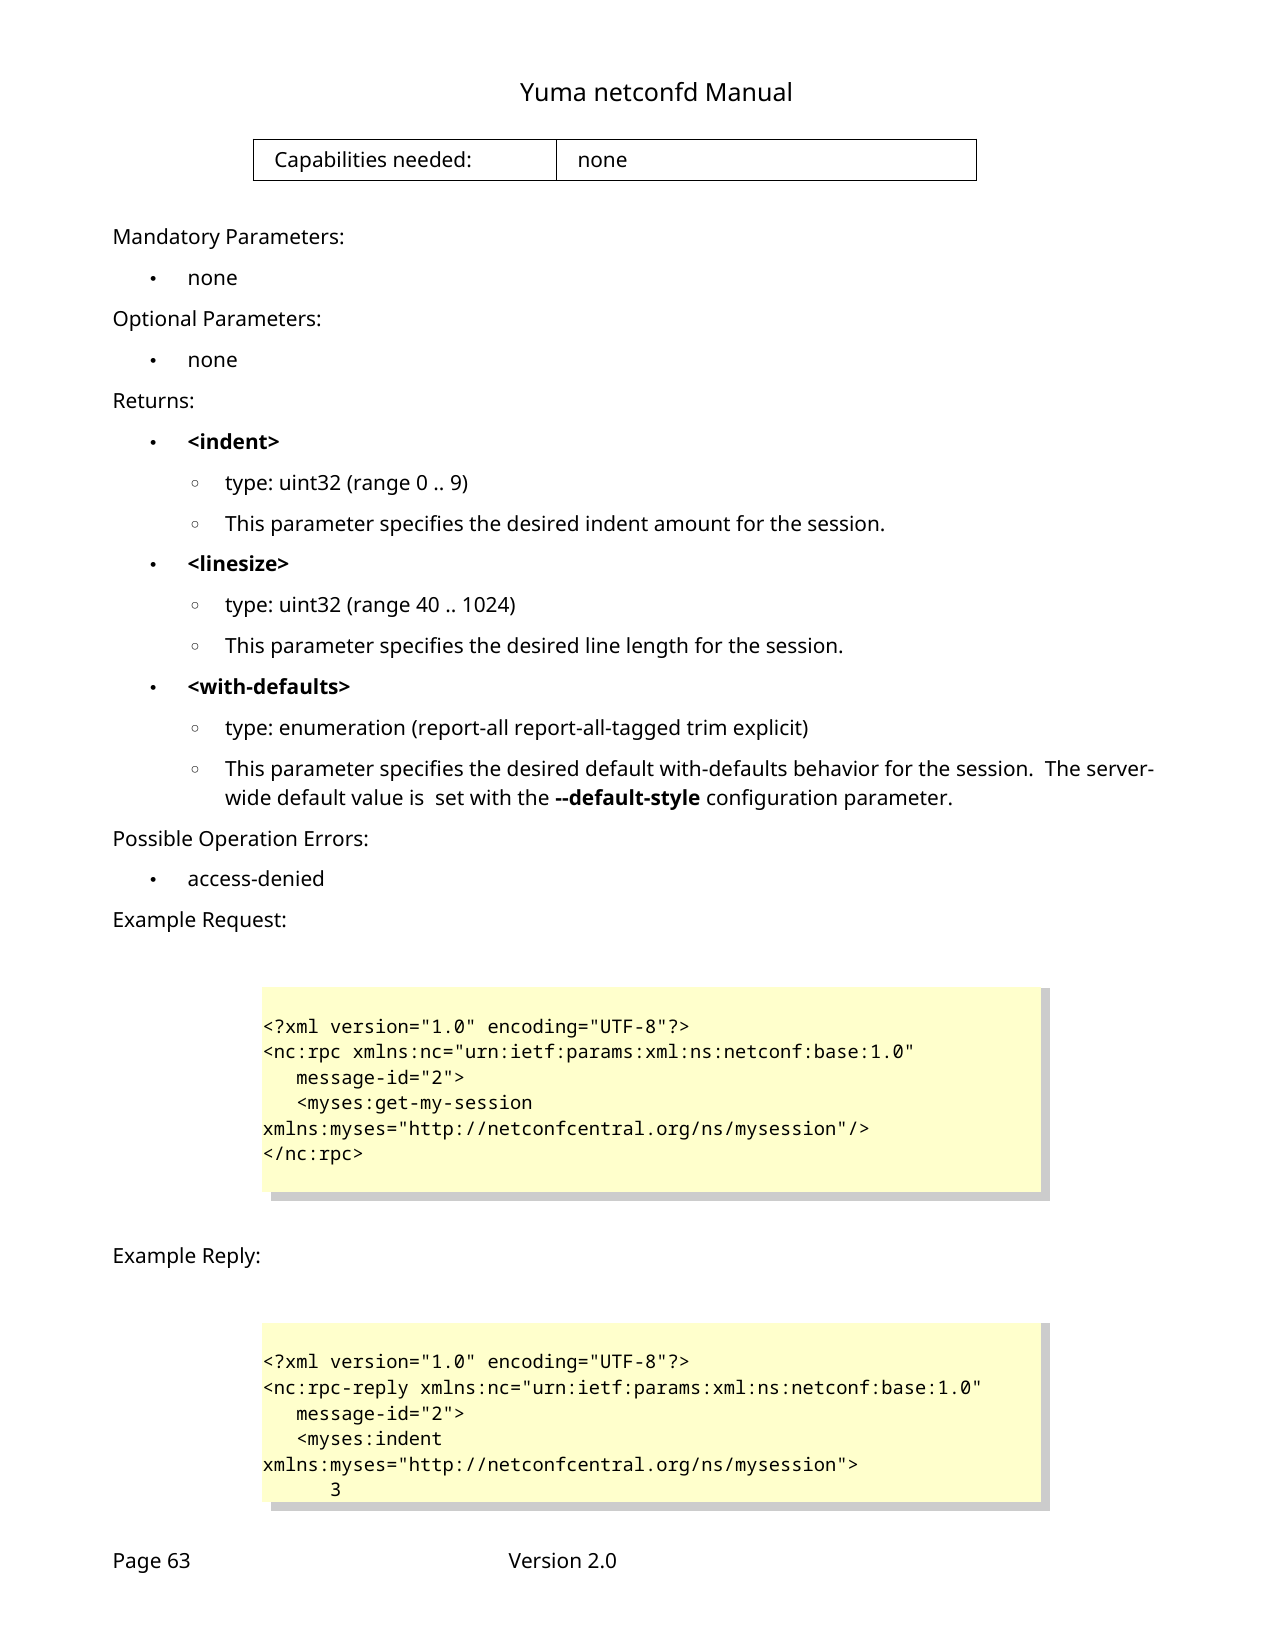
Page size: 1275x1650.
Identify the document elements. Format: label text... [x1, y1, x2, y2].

text Returns: [112, 386, 1200, 414]
text Example Reply: [112, 1241, 1200, 1270]
list none [150, 263, 1200, 291]
text message-id="2"> [262, 1400, 1041, 1425]
list This parameter specifies the desired indent amount for the session. [187, 509, 1200, 537]
list type: uint32 (range 0 .. 9) [187, 468, 1200, 496]
list type: uint32 (range 40 .. 1024) [187, 591, 1200, 619]
text message-id="2"> [262, 1064, 1041, 1089]
list This parameter specifies the desired line length for the session. [187, 631, 1200, 660]
text 3 [262, 1476, 1041, 1502]
list type: enumeration (report-all report-all-tagged trim explicit) [187, 713, 1200, 742]
list <indent> [150, 427, 1200, 455]
text Mandatory Parameters: [112, 222, 1200, 251]
text <nc:rpc-reply xmlns:nc="urn:ietf:params:xml:ns:netconf:base:1.0" [262, 1374, 1041, 1400]
list <with-defaults> [150, 672, 1200, 701]
text <myses:get-my-session xmlns:myses="http://netconfcentral.org/ns/mysession"/> [262, 1089, 1041, 1141]
text Example Request: [112, 906, 1200, 934]
text <?xml version="1.0" encoding="UTF-8"?> [262, 1349, 1041, 1374]
list none [150, 345, 1200, 373]
list access-denied [150, 864, 1200, 893]
text <nc:rpc xmlns:nc="urn:ietf:params:xml:ns:netconf:base:1.0" [262, 1038, 1041, 1064]
list This parameter specifies the desired default with-defaults behavior for the session. The server-wide default value is set with the --default-style configuration parameter. [187, 754, 1200, 811]
table_cell none [557, 140, 976, 180]
text <myses:indent xmlns:myses="http://netconfcentral.org/ns/mysession"> [262, 1425, 1041, 1476]
text Possible Operation Errors: [112, 824, 1200, 852]
table_cell Capabilities needed: [254, 140, 556, 180]
list <linesize> [150, 549, 1200, 578]
text <?xml version="1.0" encoding="UTF-8"?> [262, 1013, 1041, 1038]
text Optional Parameters: [112, 304, 1200, 332]
text </nc:rpc> [262, 1141, 1041, 1166]
